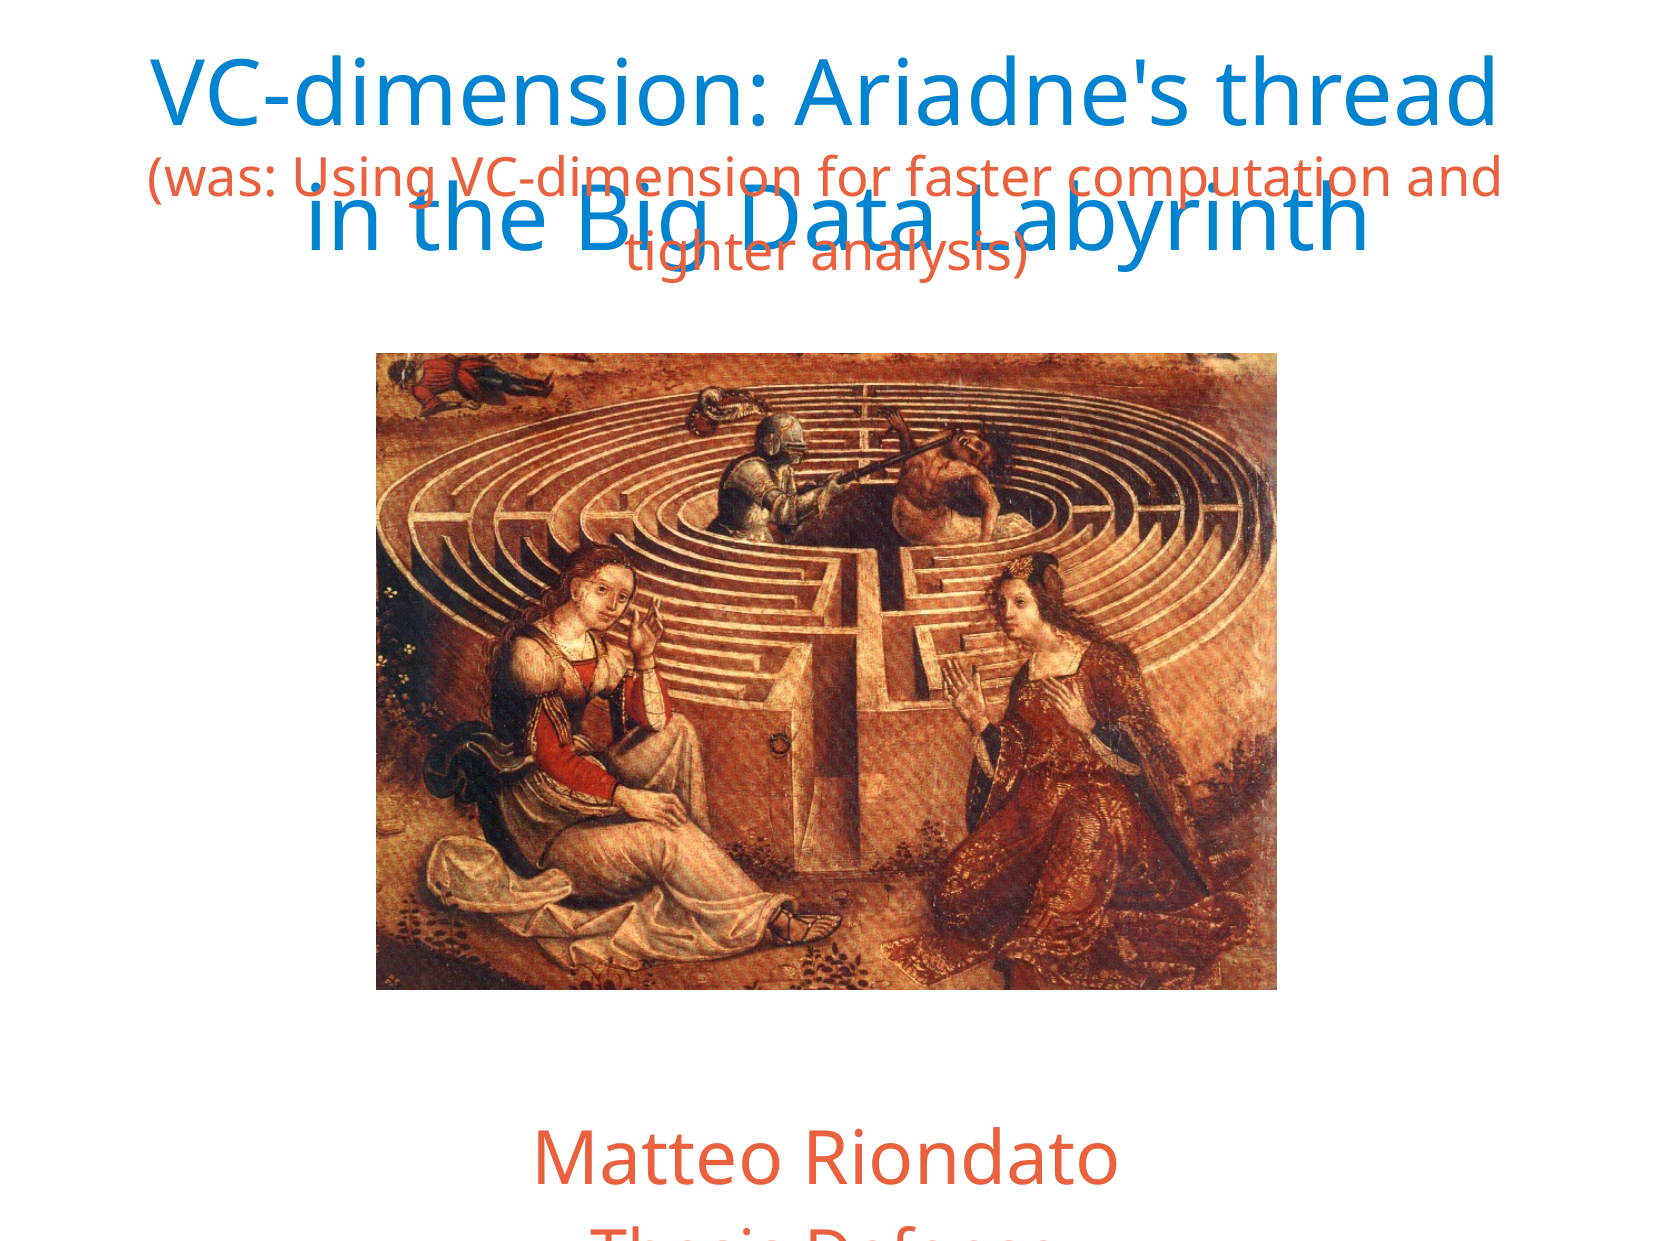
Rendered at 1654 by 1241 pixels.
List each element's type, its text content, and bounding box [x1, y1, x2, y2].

picture [376, 353, 1277, 991]
title VC-dimension: Ariadne's thread in the Big Data Labyrinth [82, 49, 1571, 257]
subtitle (was: Using VC-dimension for faster computation and tighter analysis) Matteo Riondato Thesis Defense April 18, 2014 [82, 275, 1571, 1217]
